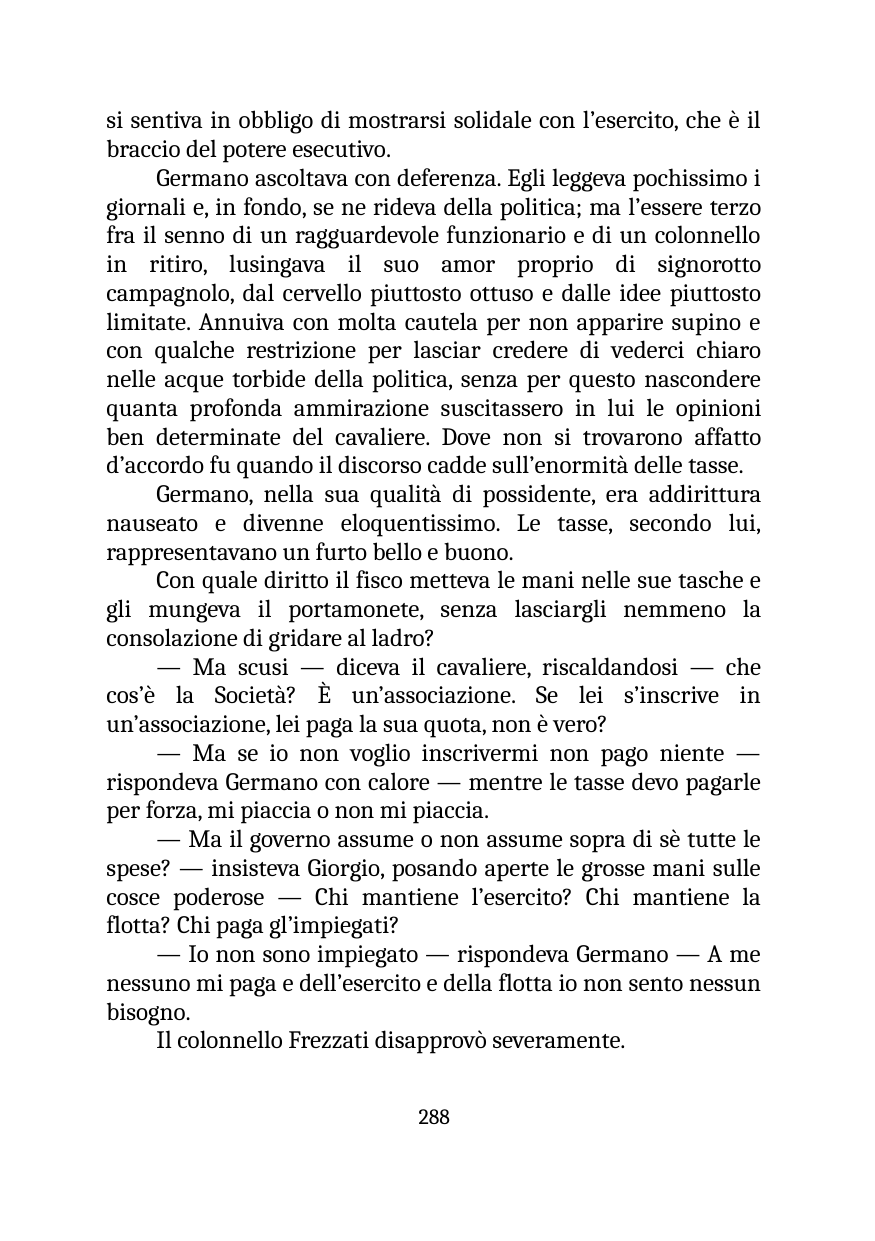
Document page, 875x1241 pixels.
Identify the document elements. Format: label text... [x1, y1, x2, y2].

text — Io non sono impiegato — rispondeva Germano — A me nessuno mi paga e dell’esercito e della flotta io non sento nessun bisogno. [106, 940, 762, 1026]
text si sentiva in obbligo di mostrarsi solidale con l’esercito, che è il braccio del potere esecutivo. [106, 106, 762, 164]
text Germano, nella sua qualità di possidente, era addirittura nauseato e divenne eloquentissimo. Le tasse, secondo lui, rappresentavano un furto bello e buono. [106, 480, 762, 566]
text Il colonnello Frezzati disapprovò severamente. [106, 1026, 762, 1055]
text — Ma il governo assume o non assume sopra di sè tutte le spese? — insisteva Giorgio, posando aperte le grosse mani sulle cosce poderose — Chi mantiene l’esercito? Chi mantiene la flotta? Chi paga gl’impiegati? [106, 825, 762, 940]
text — Ma scusi — diceva il cavaliere, riscaldandosi — che cos’è la Società? È un’associazione. Se lei s’inscrive in un’associazione, lei paga la sua quota, non è vero? [106, 652, 762, 739]
text Germano ascoltava con deferenza. Egli leggeva pochissimo i giornali e, in fondo, se ne rideva della politica; ma l’essere terzo fra il senno di un ragguardevole funzionario e di un colonnello in ritiro, lusingava il suo amor proprio di signorotto campagnolo, dal cervello piuttosto ottuso e dalle idee piuttosto limitate. Annuiva con molta cautela per non apparire supino e con qualche restrizione per lasciar credere di vederci chiaro nelle acque torbide della politica, senza per questo nascondere quanta profonda ammirazione suscitassero in lui le opinioni ben determinate del cavaliere. Dove non si trovarono affatto d’accordo fu quando il discorso cadde sull’enormità delle tasse. [106, 164, 762, 480]
text Con quale diritto il fisco metteva le mani nelle sue tasche e gli mungeva il portamonete, senza lasciargli nemmeno la consolazione di gridare al ladro? [106, 566, 762, 652]
text — Ma se io non voglio inscrivermi non pago niente — rispondeva Germano con calore — mentre le tasse devo pagarle per forza, mi piaccia o non mi piaccia. [106, 739, 762, 825]
